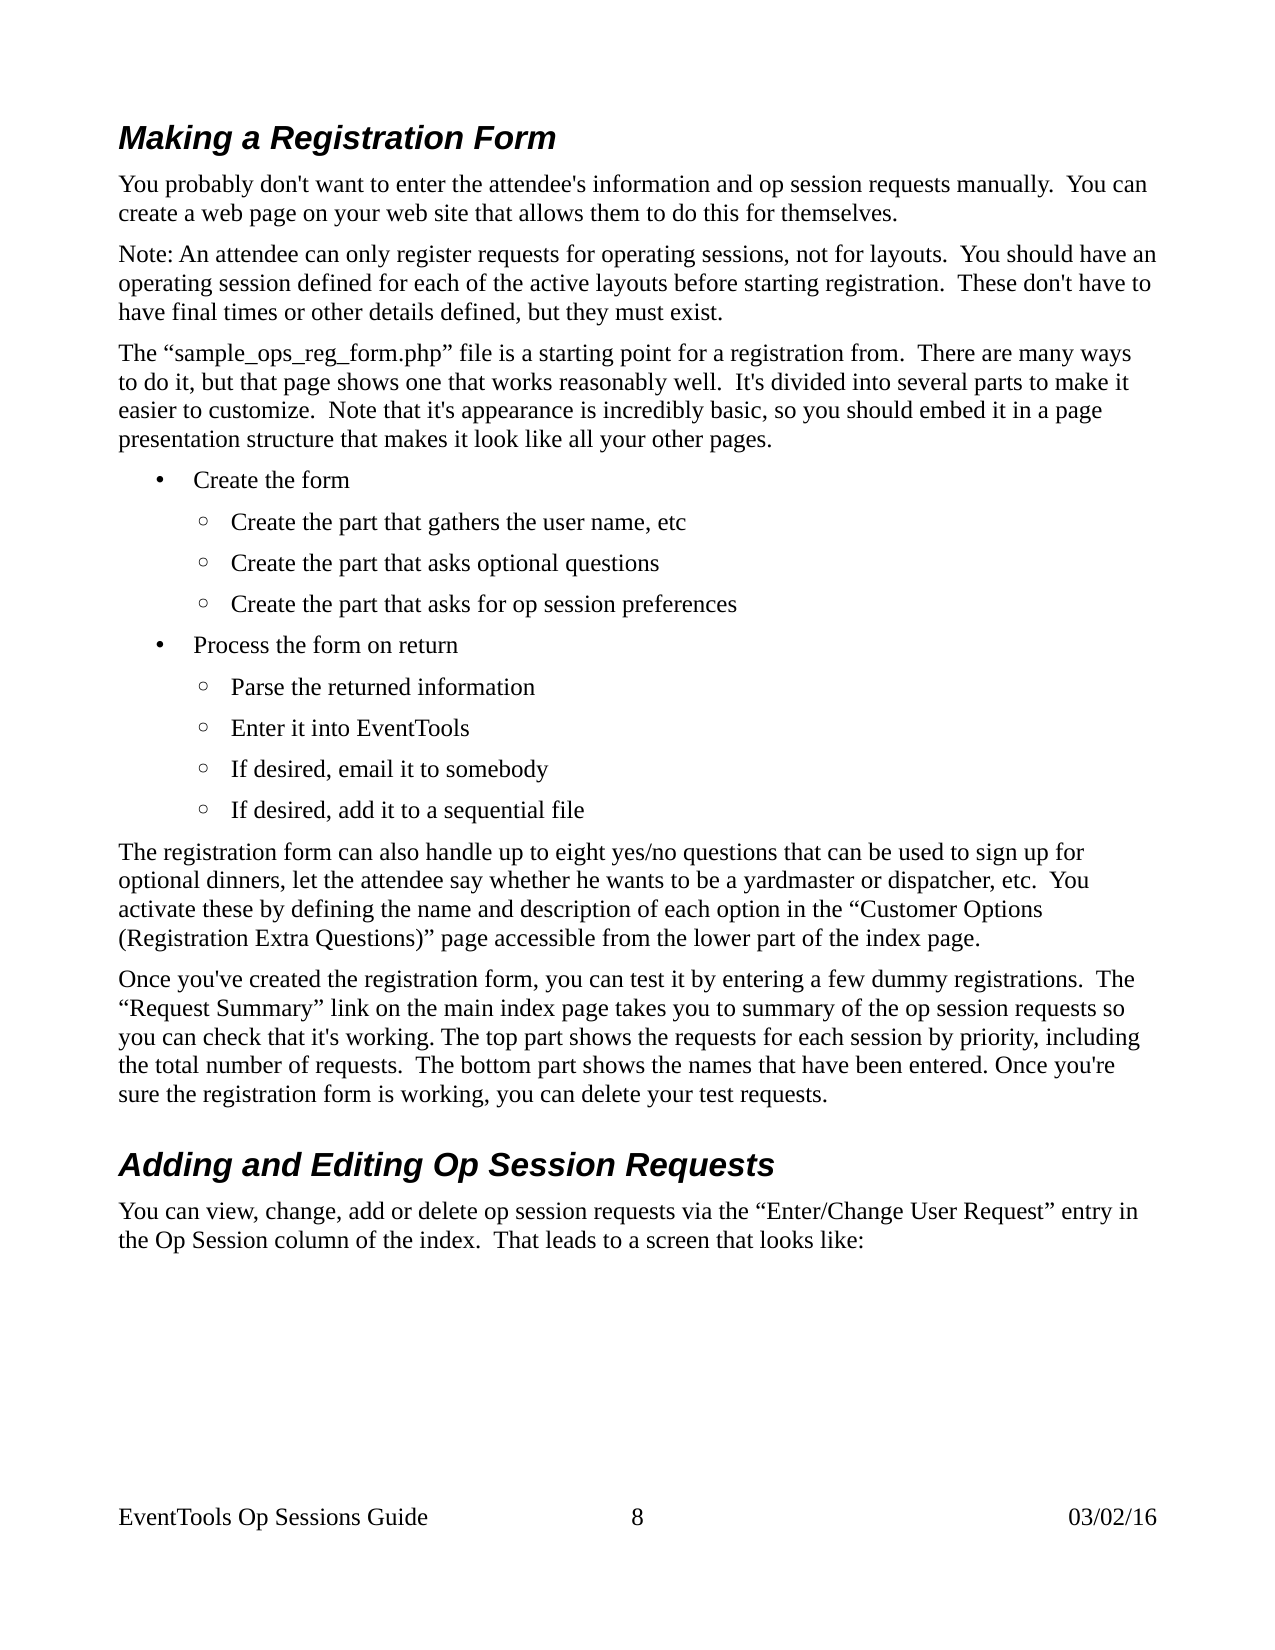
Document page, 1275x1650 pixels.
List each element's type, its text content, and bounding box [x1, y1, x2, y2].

list Parse the returned information [193, 672, 1157, 700]
text You can view, change, add or delete op session requests via the “Enter/Change User Request” entry in the Op Session column of the index. That leads to a screen that looks like: [118, 1196, 1157, 1254]
list Process the form on return [156, 630, 1157, 659]
list Create the form [156, 465, 1157, 494]
list If desired, email it to somebody [193, 754, 1157, 783]
list Enter it into EventTools [193, 713, 1157, 742]
list Create the part that asks for op session preferences [193, 589, 1157, 618]
text You probably don't want to enter the attendee's information and op session requests manually. You can create a web page on your web site that allows them to do this for themselves. [118, 169, 1157, 227]
text The “sample_ops_reg_form.php” file is a starting point for a registration from. There are many ways to do it, but that page shows one that works reasonably well. It's divided into several parts to make it easier to customize. Note that it's appearance is incredibly basic, so you should embed it in a page presentation structure that makes it look like all your other pages. [118, 338, 1157, 453]
list If desired, add it to a sequential file [193, 795, 1157, 824]
list Create the part that asks optional questions [193, 548, 1157, 577]
text Note: An attendee can only register requests for operating sessions, not for layouts. You should have an operating session defined for each of the active layouts before starting registration. These don't have to have final times or other details defined, but they must exist. [118, 239, 1157, 325]
subtitle Adding and Editing Op Session Requests [118, 1145, 1157, 1184]
list Create the part that gathers the user name, etc [193, 507, 1157, 535]
text Once you've created the registration form, you can test it by entering a few dummy registrations. The “Request Summary” link on the main index page takes you to summary of the op session requests so you can check that it's working. The top part shows the requests for each session by priority, including the total number of requests. The bottom part shows the names that have been entered. Once you're sure the registration form is working, you can delete your test requests. [118, 964, 1157, 1108]
subtitle Making a Registration Form [118, 118, 1157, 157]
text The registration form can also handle up to eight yes/no questions that can be used to sign up for optional dinners, let the attendee say whether he wants to be a yardmaster or dispatcher, etc. You activate these by defining the name and description of each option in the “Customer Options (Registration Extra Questions)” page accessible from the lower part of the index page. [118, 837, 1157, 952]
